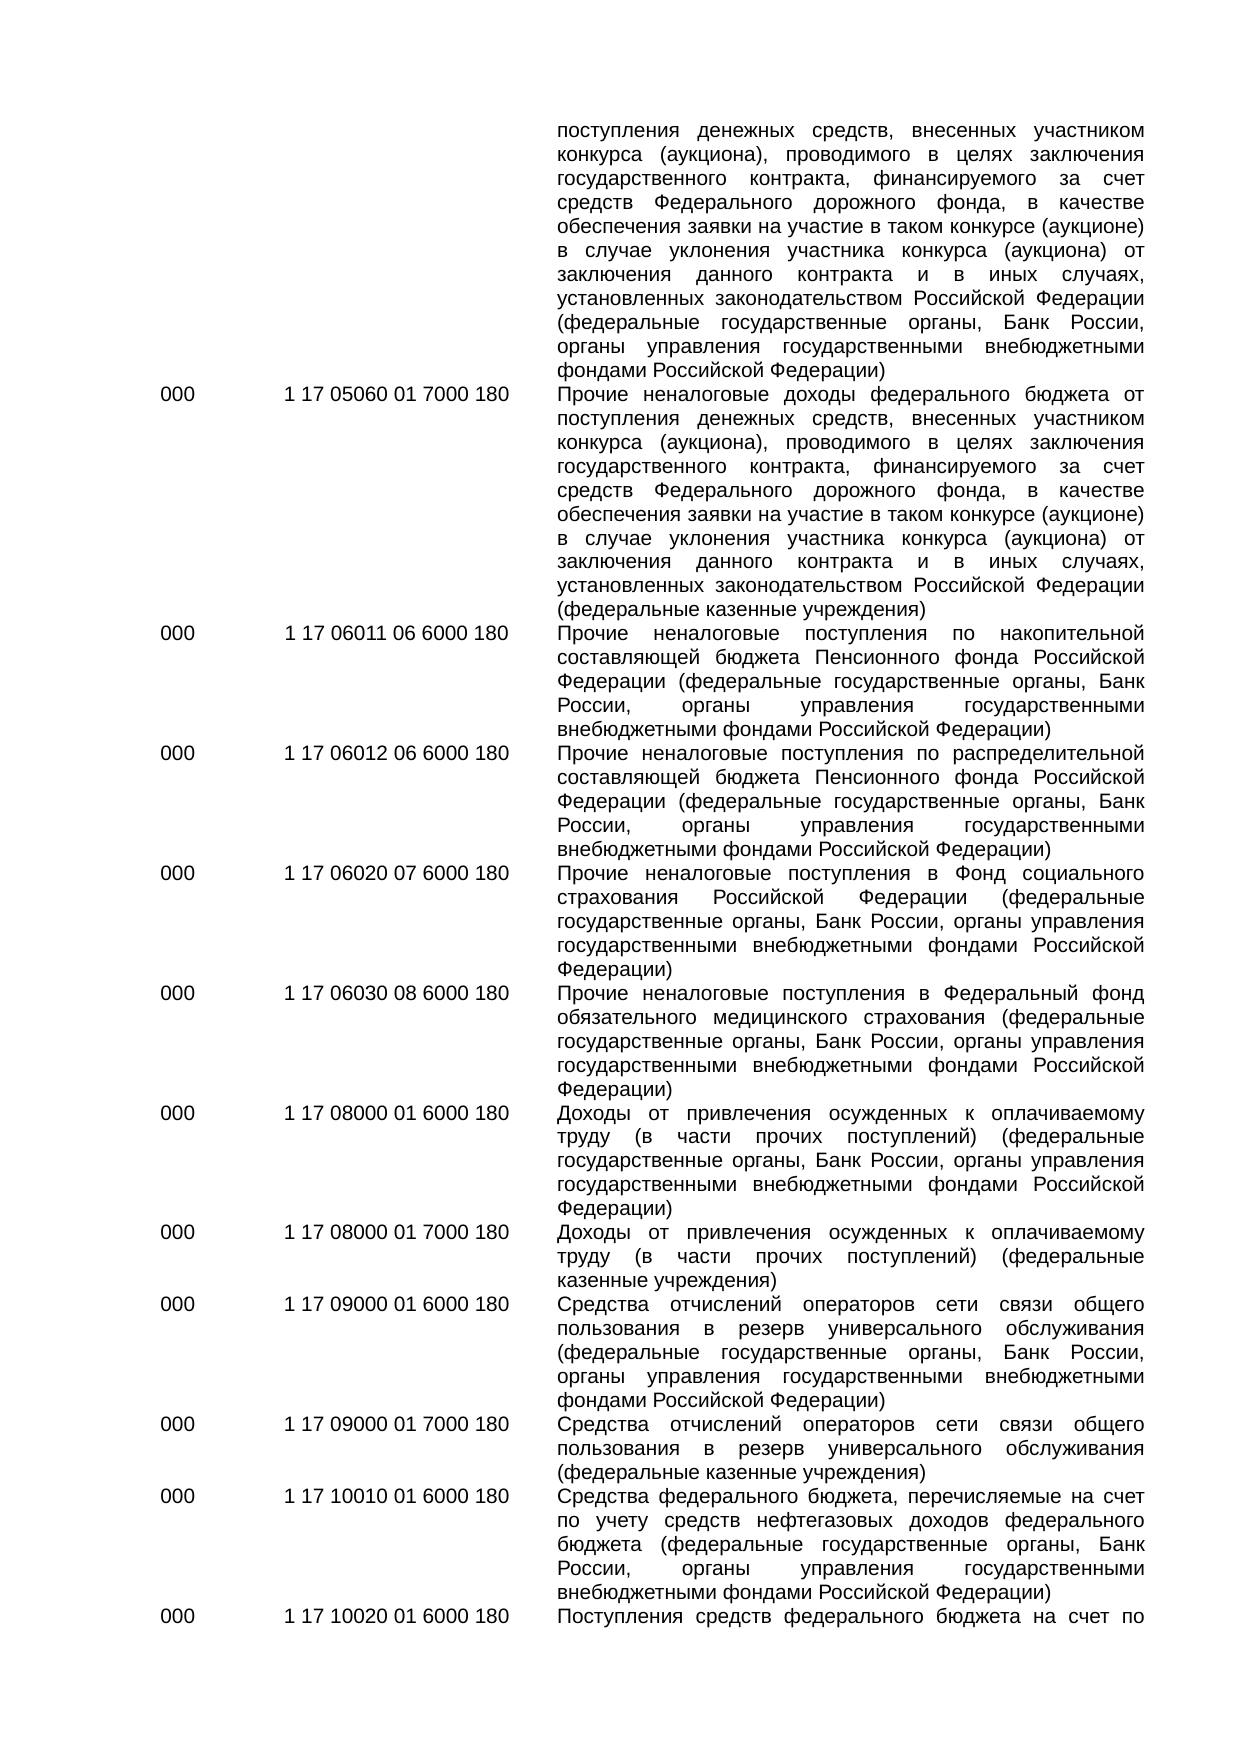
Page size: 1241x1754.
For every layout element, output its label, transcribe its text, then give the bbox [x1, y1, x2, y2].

table_cell Средства отчислений операторов сети связи общего пользования в резерв универсального обслуживания (федеральные казенные учреждения) [556, 1412, 1146, 1484]
table_cell Прочие неналоговые поступления в Фонд социального страхования Российской Федерации (федеральные государственные органы, Банк России, органы управления государственными внебюджетными фондами Российской Федерации) [556, 861, 1146, 981]
table_cell Прочие неналоговые поступления по накопительной составляющей бюджета Пенсионного фонда Российской Федерации (федеральные государственные органы, Банк России, органы управления государственными внебюджетными фондами Российской Федерации) [556, 621, 1146, 741]
table_cell [118, 118, 237, 382]
table_cell Прочие неналоговые поступления в Федеральный фонд обязательного медицинского страхования (федеральные государственные органы, Банк России, органы управления государственными внебюджетными фондами Российской Федерации) [556, 981, 1146, 1100]
table_cell 1 17 10020 01 6000 180 [237, 1604, 556, 1627]
table_cell 000 [118, 861, 237, 981]
table_cell Прочие неналоговые поступления по распределительной составляющей бюджета Пенсионного фонда Российской Федерации (федеральные государственные органы, Банк России, органы управления государственными внебюджетными фондами Российской Федерации) [556, 741, 1146, 861]
table_cell Доходы от привлечения осужденных к оплачиваемому труду (в части прочих поступлений) (федеральные государственные органы, Банк России, органы управления государственными внебюджетными фондами Российской Федерации) [556, 1100, 1146, 1220]
table_cell Средства отчислений операторов сети связи общего пользования в резерв универсального обслуживания (федеральные государственные органы, Банк России, органы управления государственными внебюджетными фондами Российской Федерации) [556, 1292, 1146, 1412]
table_cell 000 [118, 621, 237, 741]
table_cell 000 [118, 1484, 237, 1603]
table_cell Поступления средств федерального бюджета на счет по [556, 1604, 1146, 1627]
table_cell 1 17 08000 01 6000 180 [237, 1100, 556, 1220]
table_cell 000 [118, 1412, 237, 1484]
table_cell Прочие неналоговые доходы федерального бюджета от поступления денежных средств, внесенных участником конкурса (аукциона), проводимого в целях заключения государственного контракта, финансируемого за счет средств Федерального дорожного фонда, в качестве обеспечения заявки на участие в таком конкурсе (аукционе) в случае уклонения участника конкурса (аукциона) от заключения данного контракта и в иных случаях, установленных законодательством Российской Федерации (федеральные казенные учреждения) [556, 382, 1146, 621]
table_cell 000 [118, 382, 237, 621]
table_cell 1 17 06011 06 6000 180 [237, 621, 556, 741]
table_cell 1 17 06030 08 6000 180 [237, 981, 556, 1100]
table_cell Доходы от привлечения осужденных к оплачиваемому труду (в части прочих поступлений) (федеральные казенные учреждения) [556, 1220, 1146, 1292]
table_cell 1 17 10010 01 6000 180 [237, 1484, 556, 1603]
table_cell 000 [118, 1220, 237, 1292]
table_cell 1 17 05060 01 7000 180 [237, 382, 556, 621]
table_cell 1 17 06020 07 6000 180 [237, 861, 556, 981]
table_cell [237, 118, 556, 382]
table_cell 1 17 09000 01 6000 180 [237, 1292, 556, 1412]
table_cell 1 17 09000 01 7000 180 [237, 1412, 556, 1484]
table_cell 1 17 08000 01 7000 180 [237, 1220, 556, 1292]
table_cell 1 17 06012 06 6000 180 [237, 741, 556, 861]
table_cell 000 [118, 1292, 237, 1412]
table_cell 000 [118, 981, 237, 1100]
table_cell 000 [118, 741, 237, 861]
table_cell 000 [118, 1604, 237, 1627]
table_cell 000 [118, 1100, 237, 1220]
table_cell поступления денежных средств, внесенных участником конкурса (аукциона), проводимого в целях заключения государственного контракта, финансируемого за счет средств Федерального дорожного фонда, в качестве обеспечения заявки на участие в таком конкурсе (аукционе) в случае уклонения участника конкурса (аукциона) от заключения данного контракта и в иных случаях, установленных законодательством Российской Федерации (федеральные государственные органы, Банк России, органы управления государственными внебюджетными фондами Российской Федерации) [556, 118, 1146, 382]
table_cell Средства федерального бюджета, перечисляемые на счет по учету средств нефтегазовых доходов федерального бюджета (федеральные государственные органы, Банк России, органы управления государственными внебюджетными фондами Российской Федерации) [556, 1484, 1146, 1603]
